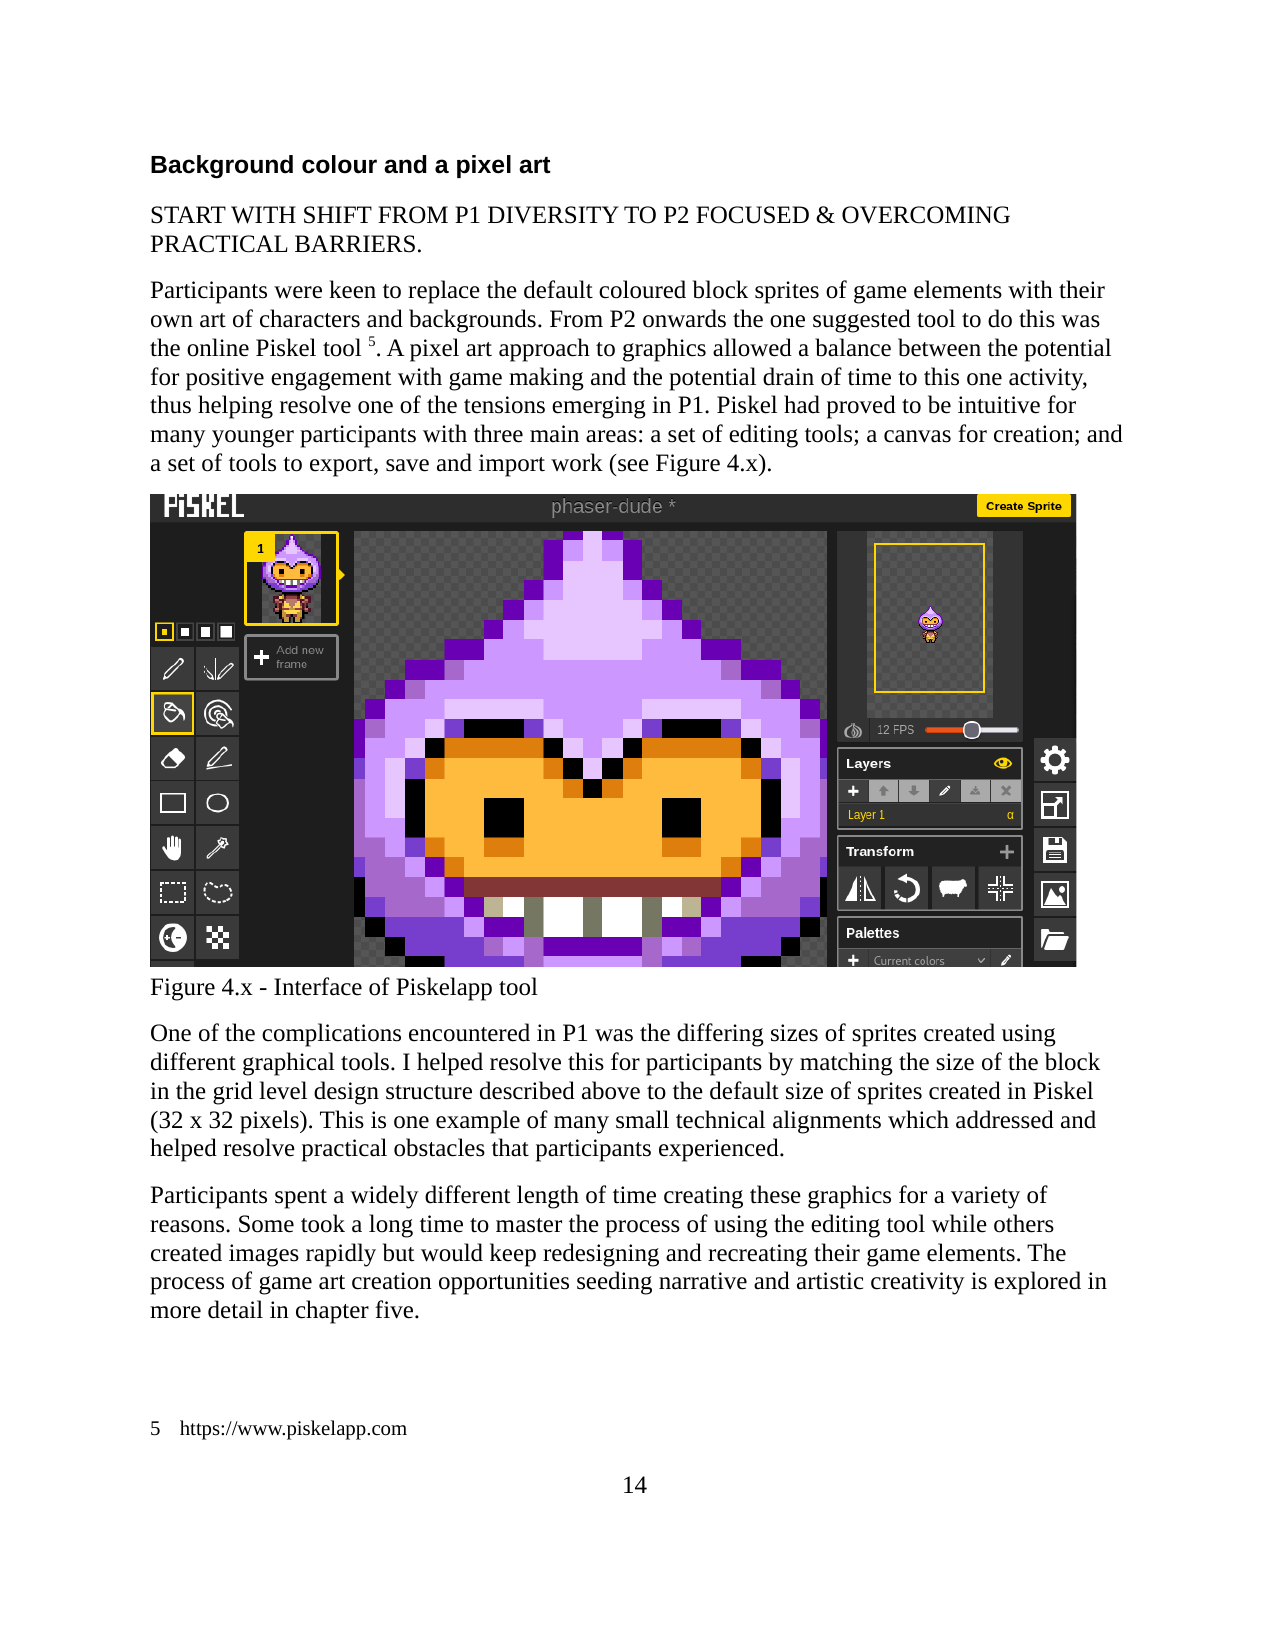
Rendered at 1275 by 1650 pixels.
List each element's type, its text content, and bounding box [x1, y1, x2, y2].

picture [150, 494, 1077, 967]
text https://www.piskelapp.com [150, 1416, 1125, 1440]
text Figure 4.x - Interface of Piskelapp tool [150, 967, 1125, 1001]
text Participants spent a widely different length of time creating these graphics for a variety of reasons. Some took a long time to master the process of using the editing tool while others created images rapidly but would keep redesigning and recreating their game elements. The process of game art creation opportunities seeding narrative and artistic creativity is explored in more detail in chapter five. [150, 1180, 1125, 1324]
subtitle Background colour and a pixel art [150, 150, 1125, 178]
text One of the complications encountered in P1 was the differing sizes of sprites created using different graphical tools. I helped resolve this for participants by matching the size of the block in the grid level design structure described above to the default size of sprites created in Piskel (32 x 32 pixels). This is one example of many small technical alignments which addressed and helped resolve practical obstacles that participants experienced. [150, 1018, 1125, 1162]
text Participants were keen to replace the default coloured block sprites of game elements with their own art of characters and backgrounds. From P2 onwards the one suggested tool to do this was the online Piskel tool . A pixel art approach to graphics allowed a balance between the potential for positive engagement with game making and the potential drain of time to this one activity, thus helping resolve one of the tensions emerging in P1. Piskel had proved to be intuitive for many younger participants with three main areas: a set of editing tools; a canvas for creation; and a set of tools to export, save and import work (see Figure 4.x). [150, 275, 1125, 477]
text START WITH SHIFT FROM P1 DIVERSITY TO P2 FOCUSED & OVERCOMING PRACTICAL BARRIERS. [150, 200, 1125, 257]
